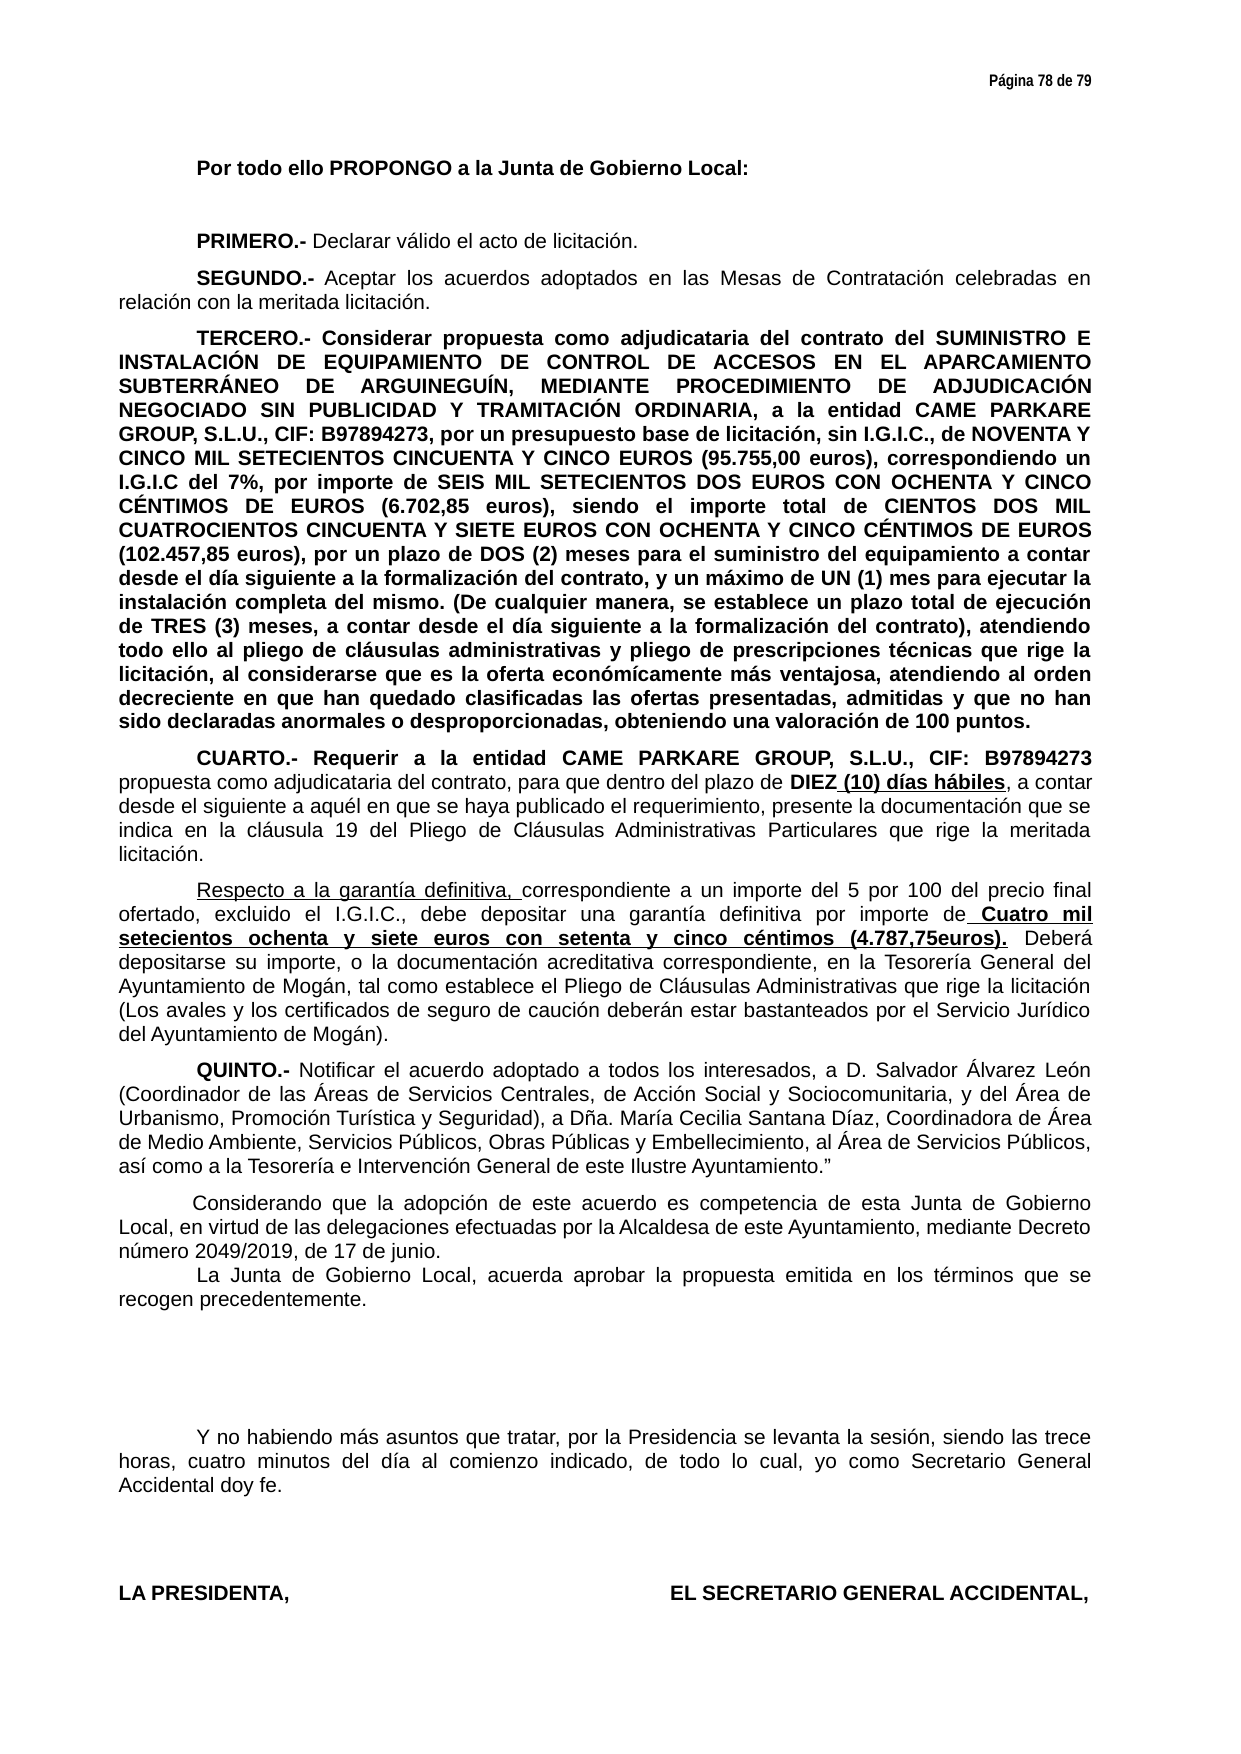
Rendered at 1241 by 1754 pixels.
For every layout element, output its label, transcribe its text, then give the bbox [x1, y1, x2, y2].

text Respecto a la garantía definitiva, correspondiente a un importe del 5 por 100 del precio final ofertado, excluido el I.G.I.C., debe depositar una garantía definitiva por importe de Cuatro mil setecientos ochenta y siete euros con setenta y cinco céntimos (4.787,75euros). Deberá depositarse su importe, o la documentación acreditativa correspondiente, en la Tesorería General del Ayuntamiento de Mogán, tal como establece el Pliego de Cláusulas Administrativas que rige la licitación (Los avales y los certificados de seguro de caución deberán estar bastanteados por el Servicio Jurídico del Ayuntamiento de Mogán). [118, 878, 1092, 1046]
text Considerando que la adopción de este acuerdo es competencia de esta Junta de Gobierno Local, en virtud de las delegaciones efectuadas por la Alcaldesa de este Ayuntamiento, mediante Decreto número 2049/2019, de 17 de junio. [118, 1191, 1092, 1262]
text PRIMERO.- Declarar válido el acto de licitación. [118, 229, 1092, 253]
text Por todo ello PROPONGO a la Junta de Gobierno Local: [118, 156, 1092, 180]
text LA PRESIDENTA, EL SECRETARIO GENERAL ACCIDENTAL, [118, 1581, 1092, 1605]
text SEGUNDO.- Aceptar los acuerdos adoptados en las Mesas de Contratación celebradas en relación con la meritada licitación. [118, 266, 1092, 313]
text La Junta de Gobierno Local, acuerda aprobar la propuesta emitida en los términos que se recogen precedentemente. [118, 1262, 1092, 1310]
text TERCERO.- Considerar propuesta como adjudicataria del contrato del SUMINISTRO E INSTALACIÓN DE EQUIPAMIENTO DE CONTROL DE ACCESOS EN EL APARCAMIENTO SUBTERRÁNEO DE ARGUINEGUÍN, MEDIANTE PROCEDIMIENTO DE ADJUDICACIÓN NEGOCIADO SIN PUBLICIDAD Y TRAMITACIÓN ORDINARIA, a la entidad CAME PARKARE GROUP, S.L.U., CIF: B97894273, por un presupuesto base de licitación, sin I.G.I.C., de NOVENTA Y CINCO MIL SETECIENTOS CINCUENTA Y CINCO EUROS (95.755,00 euros), correspondiendo un I.G.I.C del 7%, por importe de SEIS MIL SETECIENTOS DOS EUROS CON OCHENTA Y CINCO CÉNTIMOS DE EUROS (6.702,85 euros), siendo el importe total de CIENTOS DOS MIL CUATROCIENTOS CINCUENTA Y SIETE EUROS CON OCHENTA Y CINCO CÉNTIMOS DE EUROS (102.457,85 euros), por un plazo de DOS (2) meses para el suministro del equipamiento a contar desde el día siguiente a la formalización del contrato, y un máximo de UN (1) mes para ejecutar la instalación completa del mismo. (De cualquier manera, se establece un plazo total de ejecución de TRES (3) meses, a contar desde el día siguiente a la formalización del contrato), atendiendo todo ello al pliego de cláusulas administrativas y pliego de prescripciones técnicas que rige la licitación, al considerarse que es la oferta económícamente más ventajosa, atendiendo al orden decreciente en que han quedado clasificadas las ofertas presentadas, admitidas y que no han sido declaradas anormales o desproporcionadas, obteniendo una valoración de 100 puntos. [118, 326, 1092, 733]
text QUINTO.- Notificar el acuerdo adoptado a todos los interesados, a D. Salvador Álvarez León (Coordinador de las Áreas de Servicios Centrales, de Acción Social y Sociocomunitaria, y del Área de Urbanismo, Promoción Turística y Seguridad), a Dña. María Cecilia Santana Díaz, Coordinadora de Área de Medio Ambiente, Servicios Públicos, Obras Públicas y Embellecimiento, al Área de Servicios Públicos, así como a la Tesorería e Intervención General de este Ilustre Ayuntamiento.” [118, 1058, 1092, 1178]
text CUARTO.- Requerir a la entidad CAME PARKARE GROUP, S.L.U., CIF: B97894273 propuesta como adjudicataria del contrato, para que dentro del plazo de DIEZ (10) días hábiles, a contar desde el siguiente a aquél en que se haya publicado el requerimiento, presente la documentación que se indica en la cláusula 19 del Pliego de Cláusulas Administrativas Particulares que rige la meritada licitación. [118, 746, 1092, 866]
text Y no habiendo más asuntos que tratar, por la Presidencia se levanta la sesión, siendo las trece horas, cuatro minutos del día al comienzo indicado, de todo lo cual, yo como Secretario General Accidental doy fe. [118, 1425, 1092, 1497]
